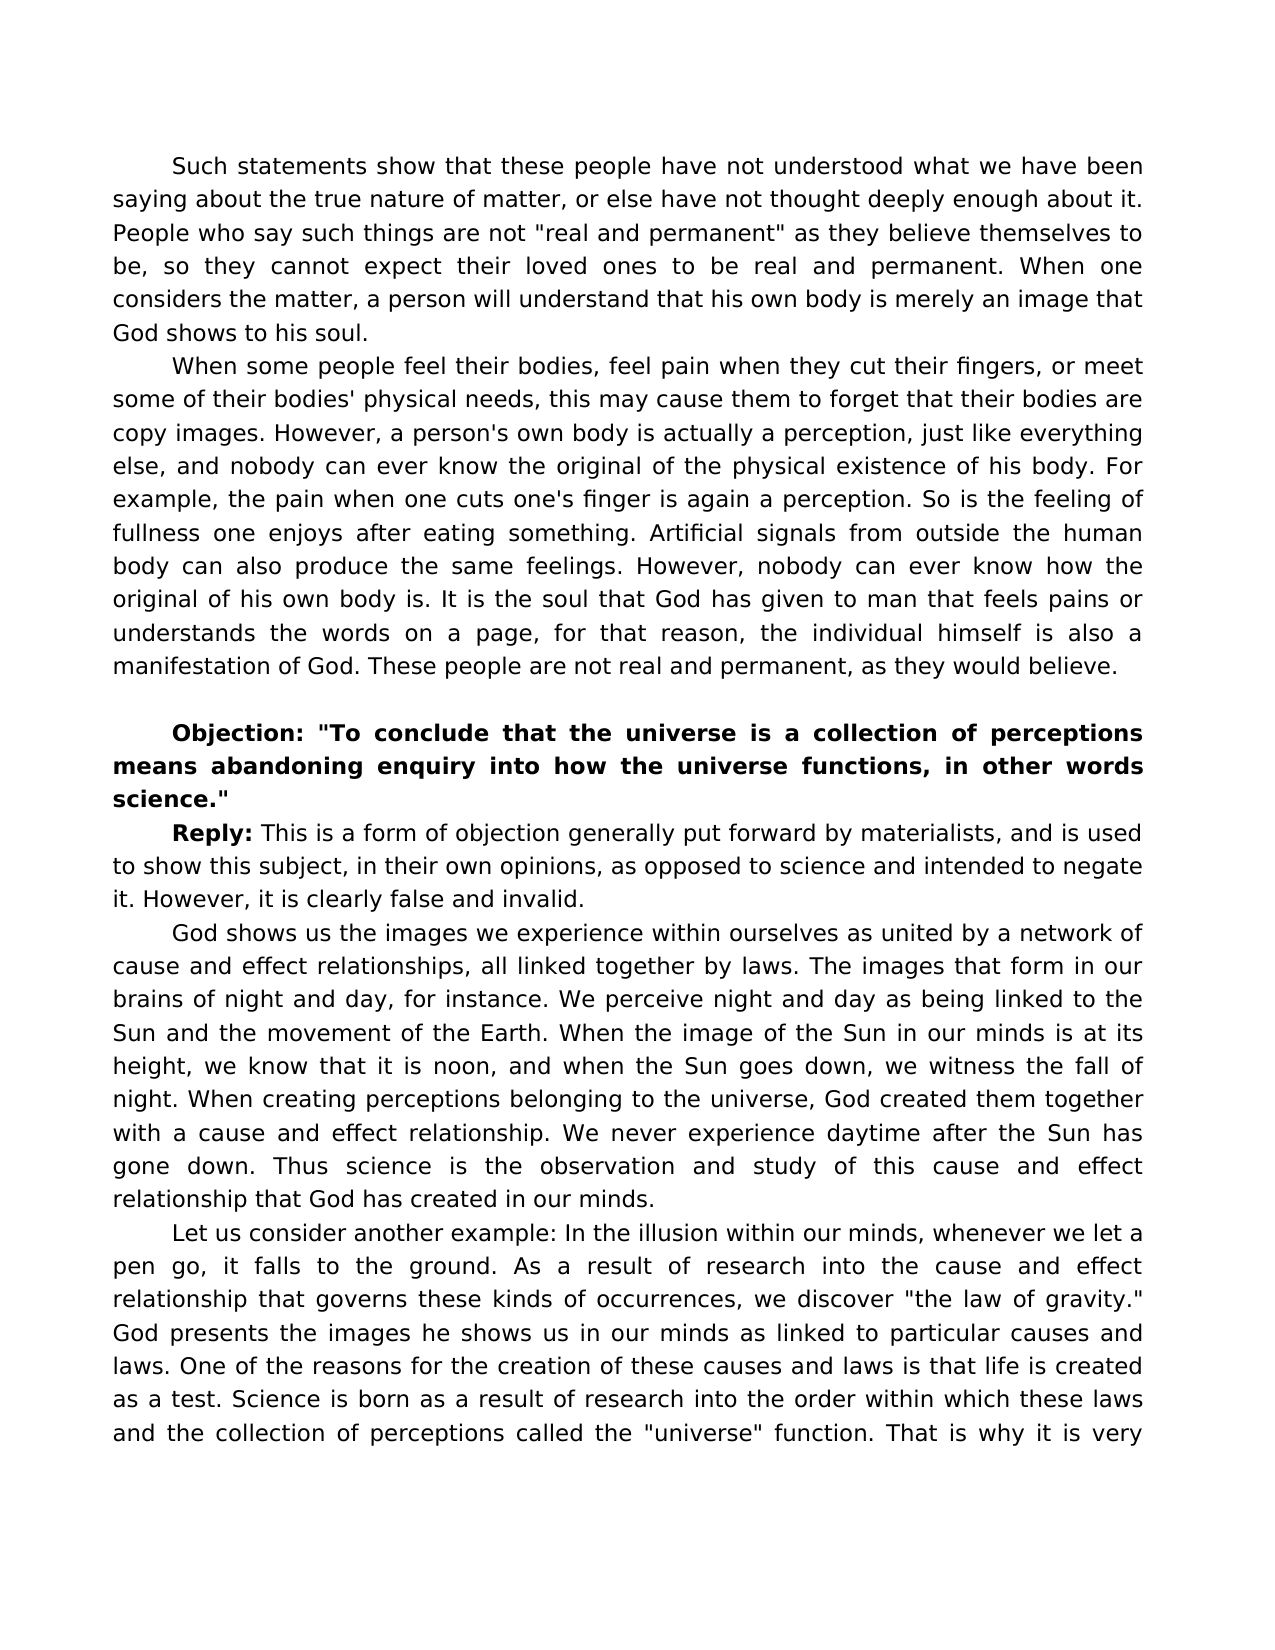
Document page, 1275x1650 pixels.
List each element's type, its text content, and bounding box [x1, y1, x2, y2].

text Objection: "To conclude that the universe is a collection of perceptions means abandoning enquiry into how the universe functions, in other words science." [112, 714, 1145, 814]
text Such statements show that these people have not understood what we have been saying about the true nature of matter, or else have not thought deeply enough about it. People who say such things are not "real and permanent" as they believe themselves to be, so they cannot expect their loved ones to be real and permanent. When one considers the matter, a person will understand that his own body is merely an image that God shows to his soul. [112, 148, 1145, 348]
text God shows us the images we experience within ourselves as united by a network of cause and effect relationships, all linked together by laws. The images that form in our brains of night and day, for instance. We perceive night and day as being linked to the Sun and the movement of the Earth. When the image of the Sun in our minds is at its height, we know that it is noon, and when the Sun goes down, we witness the fall of night. When creating perceptions belonging to the universe, God created them together with a cause and effect relationship. We never experience daytime after the Sun has gone down. Thus science is the observation and study of this cause and effect relationship that God has created in our minds. [112, 914, 1145, 1214]
text When some people feel their bodies, feel pain when they cut their fingers, or meet some of their bodies' physical needs, this may cause them to forget that their bodies are copy images. However, a person's own body is actually a perception, just like everything else, and nobody can ever know the original of the physical existence of his body. For example, the pain when one cuts one's finger is again a perception. So is the feeling of fullness one enjoys after eating something. Artificial signals from outside the human body can also produce the same feelings. However, nobody can ever know how the original of his own body is. It is the soul that God has given to man that feels pains or understands the words on a page, for that reason, the individual himself is also a manifestation of God. These people are not real and permanent, as they would believe. [112, 348, 1145, 681]
text Let us consider another example: In the illusion within our minds, whenever we let a pen go, it falls to the ground. As a result of research into the cause and effect relationship that governs these kinds of occurrences, we discover "the law of gravity." God presents the images he shows us in our minds as linked to particular causes and laws. One of the reasons for the creation of these causes and laws is that life is created as a test. Science is born as a result of research into the order within which these laws and the collection of perceptions called the "universe" function. That is why it is very [112, 1214, 1145, 1448]
text Reply: This is a form of objection generally put forward by materialists, and is used to show this subject, in their own opinions, as opposed to science and intended to negate it. However, it is clearly false and invalid. [112, 814, 1145, 914]
